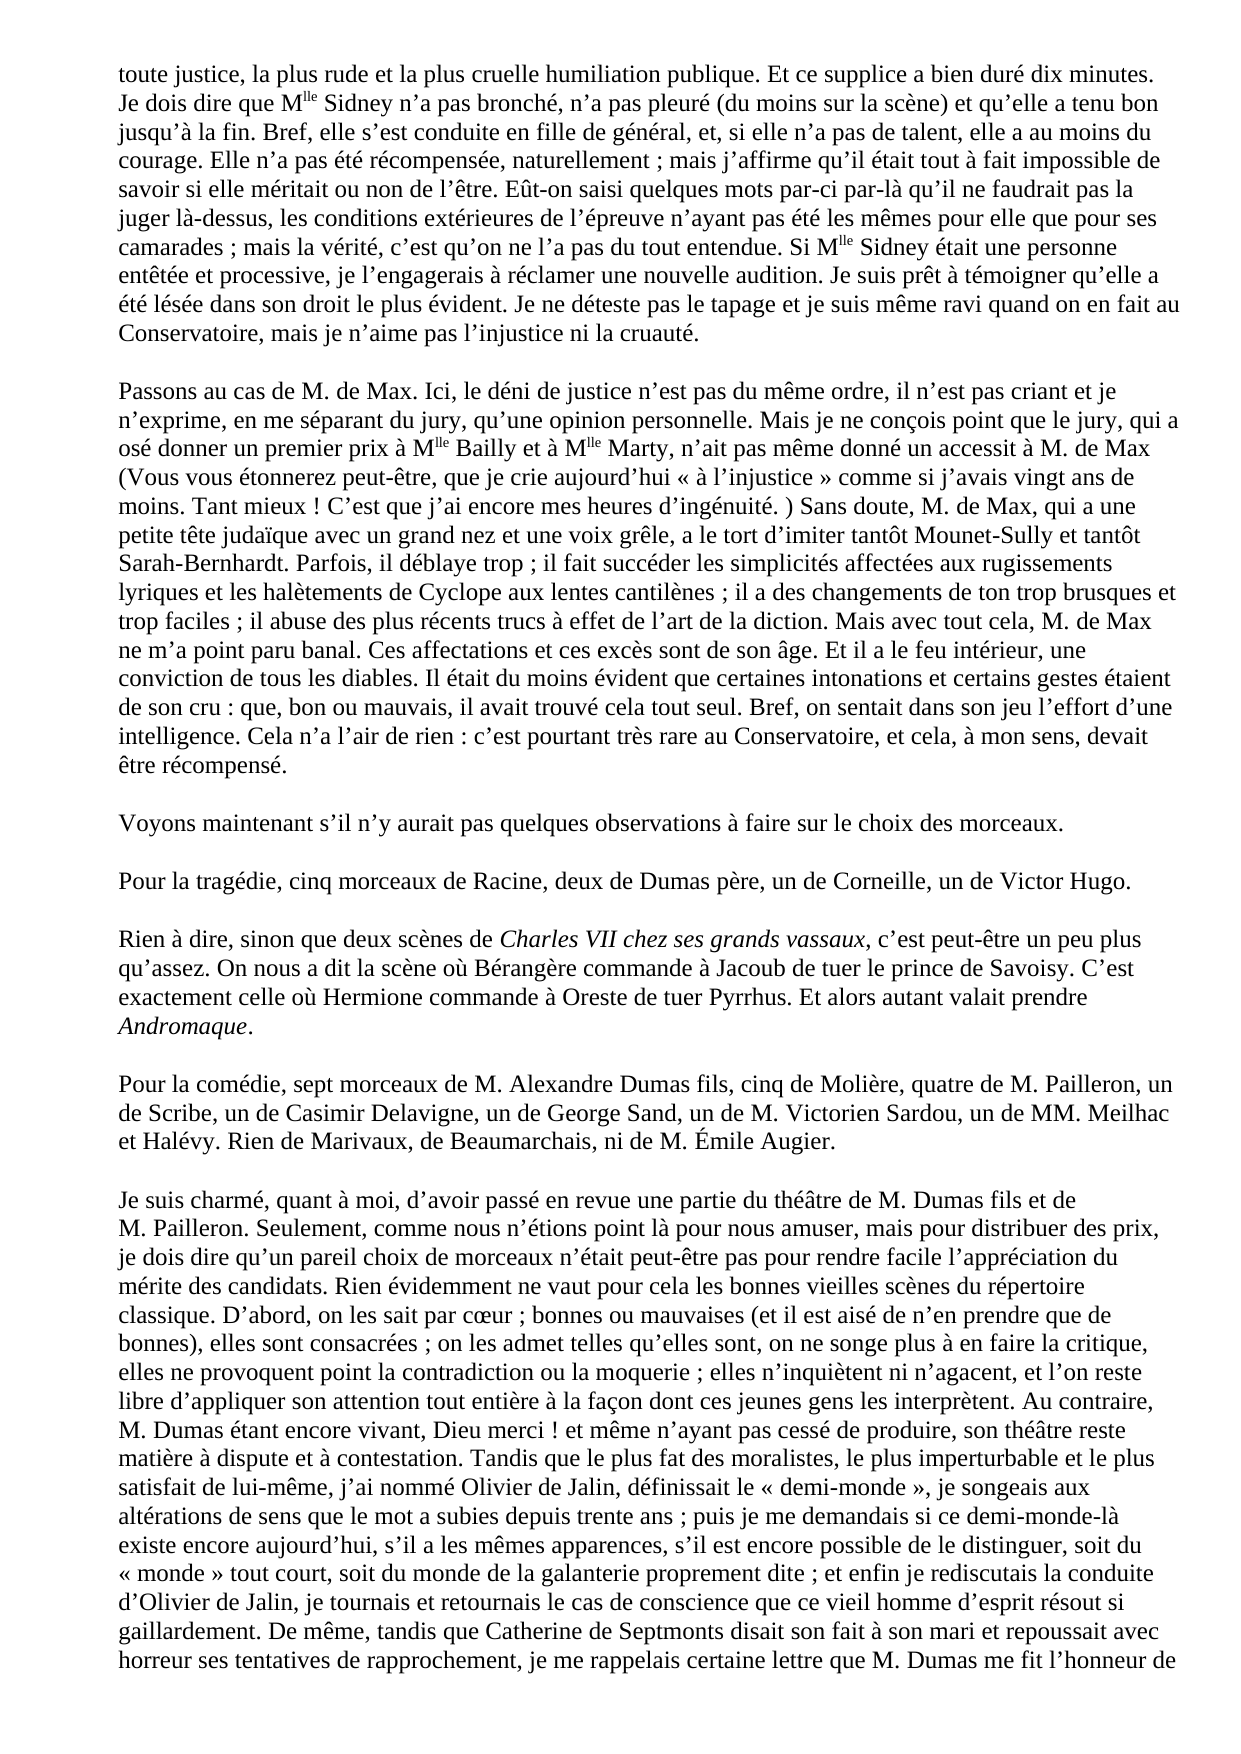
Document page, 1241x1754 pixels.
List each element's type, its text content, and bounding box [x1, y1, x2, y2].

text Passons au cas de M. de Max. Ici, le déni de justice n’est pas du même ordre, il n’est pas criant et je n’exprime, en me séparant du jury, qu’une opinion personnelle. Mais je ne conçois point que le jury, qui a osé donner un premier prix à Mlle Bailly et à Mlle Marty, n’ait pas même donné un accessit à M. de Max (Vous vous étonnerez peut-être, que je crie aujourd’hui « à l’injustice » comme si j’avais vingt ans de moins. Tant mieux ! C’est que j’ai encore mes heures d’ingénuité. ) Sans doute, M. de Max, qui a une petite tête judaïque avec un grand nez et une voix grêle, a le tort d’imiter tantôt Mounet-Sully et tantôt Sarah-Bernhardt. Parfois, il déblaye trop ; il fait succéder les simplicités affectées aux rugissements lyriques et les halètements de Cyclope aux lentes cantilènes ; il a des changements de ton trop brusques et trop faciles ; il abuse des plus récents trucs à effet de l’art de la diction. Mais avec tout cela, M. de Max ne m’a point paru banal. Ces affectations et ces excès sont de son âge. Et il a le feu intérieur, une conviction de tous les diables. Il était du moins évident que certaines intonations et certains gestes étaient de son cru : que, bon ou mauvais, il avait trouvé cela tout seul. Bref, on sentait dans son jeu l’effort d’une intelligence. Cela n’a l’air de rien : c’est pourtant très rare au Conservatoire, et cela, à mon sens, devait être récompensé. [118, 376, 1181, 778]
text Pour la comédie, sept morceaux de M. Alexandre Dumas fils, cinq de Molière, quatre de M. Pailleron, un de Scribe, un de Casimir Delavigne, un de George Sand, un de M. Victorien Sardou, un de MM. Meilhac et Halévy. Rien de Marivaux, de Beaumarchais, ni de M. Émile Augier. [118, 1069, 1181, 1155]
text toute justice, la plus rude et la plus cruelle humiliation publique. Et ce supplice a bien duré dix minutes. Je dois dire que Mlle Sidney n’a pas bronché, n’a pas pleuré (du moins sur la scène) et qu’elle a tenu bon jusqu’à la fin. Bref, elle s’est conduite en fille de général, et, si elle n’a pas de talent, elle a au moins du courage. Elle n’a pas été récompensée, naturellement ; mais j’affirme qu’il était tout à fait impossible de savoir si elle méritait ou non de l’être. Eût-on saisi quelques mots par-ci par-là qu’il ne faudrait pas la juger là-dessus, les conditions extérieures de l’épreuve n’ayant pas été les mêmes pour elle que pour ses camarades ; mais la vérité, c’est qu’on ne l’a pas du tout entendue. Si Mlle Sidney était une personne entêtée et processive, je l’engagerais à réclamer une nouvelle audition. Je suis prêt à témoigner qu’elle a été lésée dans son droit le plus évident. Je ne déteste pas le tapage et je suis même ravi quand on en fait au Conservatoire, mais je n’aime pas l’injustice ni la cruauté. [118, 59, 1181, 347]
text Pour la tragédie, cinq morceaux de Racine, deux de Dumas père, un de Corneille, un de Victor Hugo. [118, 866, 1181, 895]
text Je suis charmé, quant à moi, d’avoir passé en revue une partie du théâtre de M. Dumas fils et de M. Pailleron. Seulement, comme nous n’étions point là pour nous amuser, mais pour distribuer des prix, je dois dire qu’un pareil choix de morceaux n’était peut-être pas pour rendre facile l’appréciation du mérite des candidats. Rien évidemment ne vaut pour cela les bonnes vieilles scènes du répertoire classique. D’abord, on les sait par cœur ; bonnes ou mauvaises (et il est aisé de n’en prendre que de bonnes), elles sont consacrées ; on les admet telles qu’elles sont, on ne songe plus à en faire la critique, elles ne provoquent point la contradiction ou la moquerie ; elles n’inquiètent ni n’agacent, et l’on reste libre d’appliquer son attention tout entière à la façon dont ces jeunes gens les interprètent. Au contraire, M. Dumas étant encore vivant, Dieu merci ! et même n’ayant pas cessé de produire, son théâtre reste matière à dispute et à contestation. Tandis que le plus fat des moralistes, le plus imperturbable et le plus satisfait de lui-même, j’ai nommé Olivier de Jalin, définissait le « demi-monde », je songeais aux altérations de sens que le mot a subies depuis trente ans ; puis je me demandais si ce demi-monde-là existe encore aujourd’hui, s’il a les mêmes apparences, s’il est encore possible de le distinguer, soit du « monde » tout court, soit du monde de la galanterie proprement dite ; et enfin je rediscutais la conduite d’Olivier de Jalin, je tournais et retournais le cas de conscience que ce vieil homme d’esprit résout si gaillardement. De même, tandis que Catherine de Septmonts disait son fait à son mari et repoussait avec horreur ses tentatives de rapprochement, je me rappelais certaine lettre que M. Dumas me fit l’honneur de [118, 1185, 1181, 1673]
text Rien à dire, sinon que deux scènes de Charles VII chez ses grands vassaux, c’est peut-être un peu plus qu’assez. On nous a dit la scène où Bérangère commande à Jacoub de tuer le prince de Savoisy. C’est exactement celle où Hermione commande à Oreste de tuer Pyrrhus. Et alors autant valait prendre Andromaque. [118, 924, 1181, 1039]
text Voyons maintenant s’il n’y aurait pas quelques observations à faire sur le choix des morceaux. [118, 808, 1181, 837]
